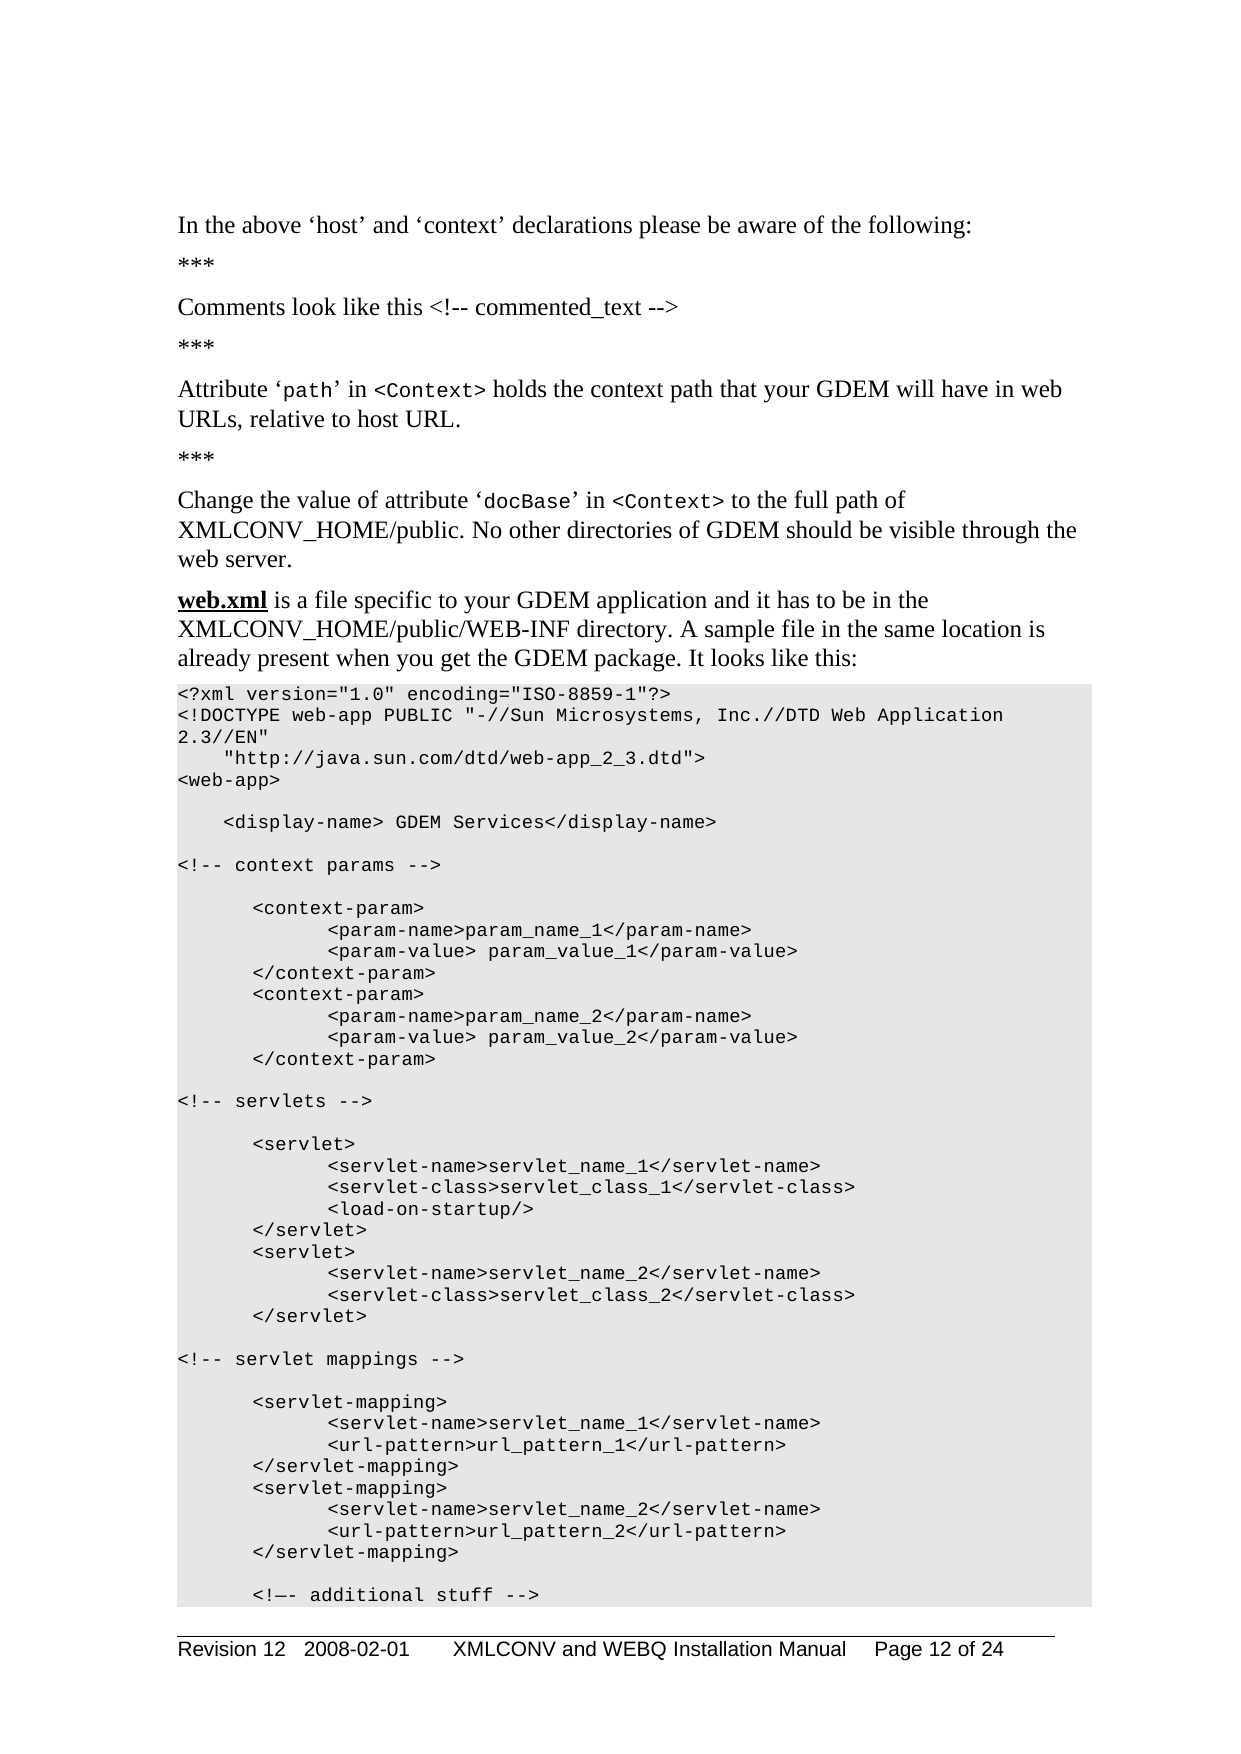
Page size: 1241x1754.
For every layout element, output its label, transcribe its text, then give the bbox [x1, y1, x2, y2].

list <servlet-mapping> [177, 1478, 1092, 1499]
list <param-name>param_name_2</param-name> [177, 1006, 1092, 1027]
text Attribute ‘path’ in <Context> holds the context path that your GDEM will have in web URLs, relative to host URL. [177, 374, 1092, 433]
text web.xml is a file specific to your GDEM application and it has to be in the XMLCONV_HOME/public/WEB-INF directory. A sample file in the same location is already present when you get the GDEM package. It looks like this: [177, 585, 1092, 672]
list </servlet-mapping> [177, 1542, 1092, 1564]
list <servlet-mapping> [177, 1392, 1092, 1414]
list <!-- context params --> [177, 856, 1092, 877]
list <url-pattern>url_pattern_2</url-pattern> [177, 1521, 1092, 1542]
list <!—- additional stuff --> [177, 1585, 1092, 1607]
list <servlet-name>servlet_name_1</servlet-name> [177, 1156, 1092, 1178]
list </context-param> [177, 963, 1092, 984]
text *** [177, 333, 1092, 362]
list <servlet-class>servlet_class_2</servlet-class> [177, 1285, 1092, 1306]
list <context-param> [177, 984, 1092, 1006]
list "http://java.sun.com/dtd/web-app_2_3.dtd"> [177, 748, 1092, 770]
list <param-value> param_value_2</param-value> [177, 1027, 1092, 1049]
list <display-name> GDEM Services</display-name> [177, 813, 1092, 834]
list <!-- servlet mappings --> [177, 1349, 1092, 1371]
text In the above ‘host’ and ‘context’ declarations please be aware of the following: [177, 210, 1092, 239]
list <web-app> [177, 770, 1092, 791]
list </servlet> [177, 1306, 1092, 1328]
list </servlet-mapping> [177, 1457, 1092, 1478]
list <servlet> [177, 1242, 1092, 1263]
list <servlet-name>servlet_name_2</servlet-name> [177, 1263, 1092, 1285]
list </context-param> [177, 1049, 1092, 1070]
list <servlet-name>servlet_name_2</servlet-name> [177, 1499, 1092, 1521]
list <load-on-startup/> [177, 1199, 1092, 1221]
text Change the value of attribute ‘docBase’ in <Context> to the full path of XMLCONV_HOME/public. No other directories of GDEM should be visible through the web server. [177, 485, 1092, 573]
text Comments look like this <!-- commented_text --> [177, 292, 1092, 321]
list <servlet-class>servlet_class_1</servlet-class> [177, 1178, 1092, 1199]
list <servlet> [177, 1135, 1092, 1156]
text *** [177, 444, 1092, 473]
list <!DOCTYPE web-app PUBLIC "-//Sun Microsystems, Inc.//DTD Web Application 2.3//EN" [177, 706, 1092, 748]
list <param-value> param_value_1</param-value> [177, 942, 1092, 963]
list <?xml version="1.0" encoding="ISO-8859-1"?> [177, 684, 1092, 706]
list <param-name>param_name_1</param-name> [177, 920, 1092, 942]
list <servlet-name>servlet_name_1</servlet-name> [177, 1414, 1092, 1435]
list <!-- servlets --> [177, 1092, 1092, 1113]
list </servlet> [177, 1221, 1092, 1242]
list <context-param> [177, 899, 1092, 920]
text *** [177, 251, 1092, 280]
list <url-pattern>url_pattern_1</url-pattern> [177, 1435, 1092, 1457]
